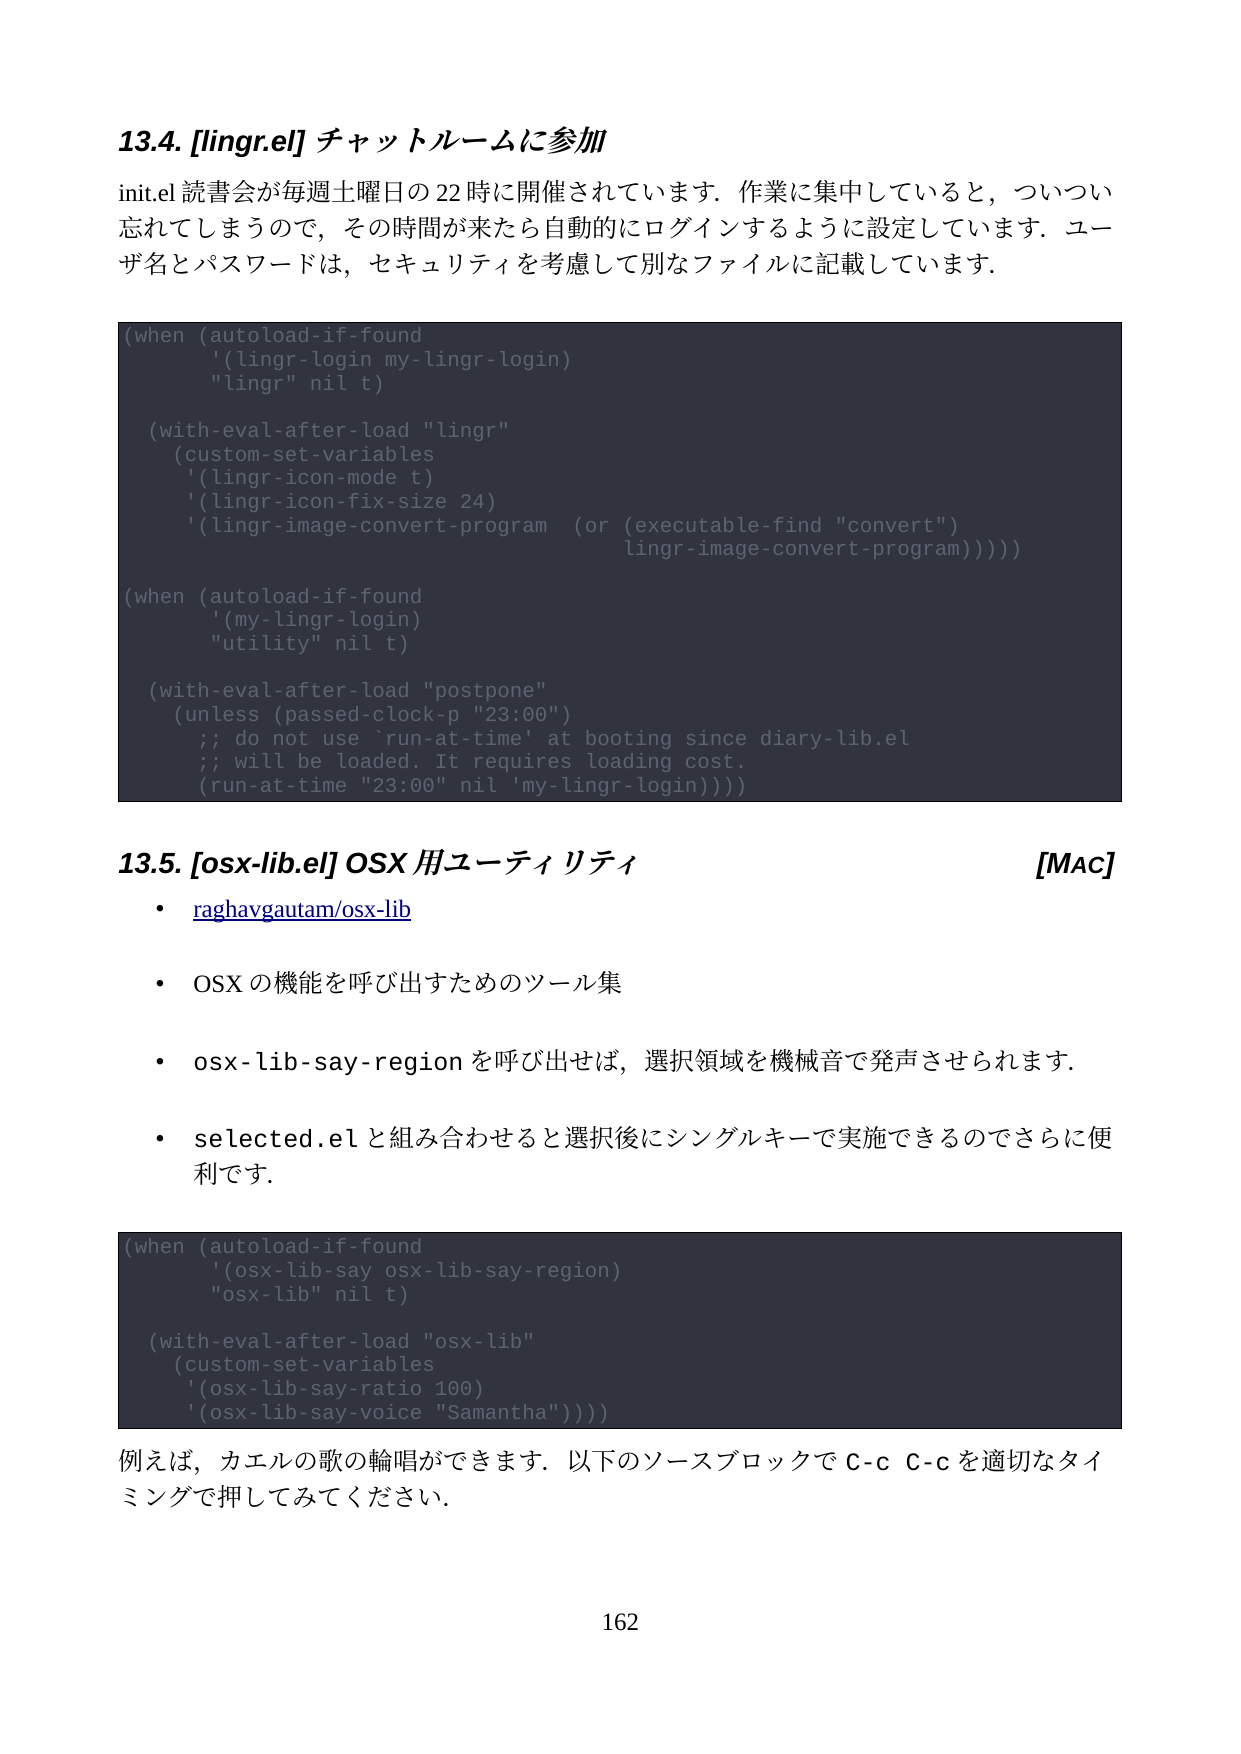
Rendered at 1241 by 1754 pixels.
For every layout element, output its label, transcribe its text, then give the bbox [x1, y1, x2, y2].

text '(osx-lib-say osx-lib-say-region) [119, 1256, 1121, 1279]
text (run-at-time "23:00" nil 'my-lingr-login)))) [119, 771, 1121, 801]
text 例えば，カエルの歌の輪唱ができます．以下のソースブロックで C-c C-c を適切なタイミングで押してみてください． [118, 1442, 1122, 1543]
subtitle [lingr.el] チャットルームに参加 [118, 118, 1122, 160]
text (when (autoload-if-found [119, 323, 1121, 345]
text '(lingr-icon-fix-size 24) [119, 487, 1121, 511]
subtitle [osx-lib.el] OSX用ユーティリティ [Mac] [118, 840, 1122, 882]
text '(osx-lib-say-voice "Samantha")))) [119, 1398, 1121, 1428]
text (custom-set-variables [119, 440, 1121, 463]
list raghavgautam/osx-lib [156, 894, 1122, 952]
text "osx-lib" nil t) [119, 1279, 1121, 1303]
text init.el読書会が毎週土曜日の22時に開催されています．作業に集中していると，ついつい忘れてしまうので，その時間が来たら自動的にログインするように設定しています．ユーザ名とパスワードは，セキュリティを考慮して別なファイルに記載しています． [118, 172, 1122, 309]
text '(lingr-image-convert-program (or (executable-find "convert") [119, 511, 1121, 534]
text (when (autoload-if-found [119, 1233, 1121, 1256]
list OSXの機能を呼び出すためのツール集 [156, 964, 1122, 1029]
text '(lingr-icon-mode t) [119, 463, 1121, 487]
text (with-eval-after-load "osx-lib" [119, 1327, 1121, 1351]
list selected.el と組み合わせると選択後にシングルキーで実施できるのでさらに便利です． [156, 1119, 1122, 1220]
text ;; will be loaded. It requires loading cost. [119, 747, 1121, 771]
text (when (autoload-if-found [119, 582, 1121, 605]
text (with-eval-after-load "lingr" [119, 416, 1121, 440]
text '(lingr-login my-lingr-login) [119, 345, 1121, 369]
text lingr-image-convert-program))))) [119, 534, 1121, 558]
text (with-eval-after-load "postpone" [119, 676, 1121, 700]
list osx-lib-say-region を呼び出せば，選択領域を機械音で発声させられます． [156, 1041, 1122, 1106]
text '(osx-lib-say-ratio 100) [119, 1374, 1121, 1398]
text (custom-set-variables [119, 1351, 1121, 1374]
text (unless (passed-clock-p "23:00") [119, 700, 1121, 723]
text ;; do not use `run-at-time' at booting since diary-lib.el [119, 723, 1121, 747]
text '(my-lingr-login) [119, 605, 1121, 629]
text "utility" nil t) [119, 629, 1121, 653]
text "lingr" nil t) [119, 369, 1121, 392]
